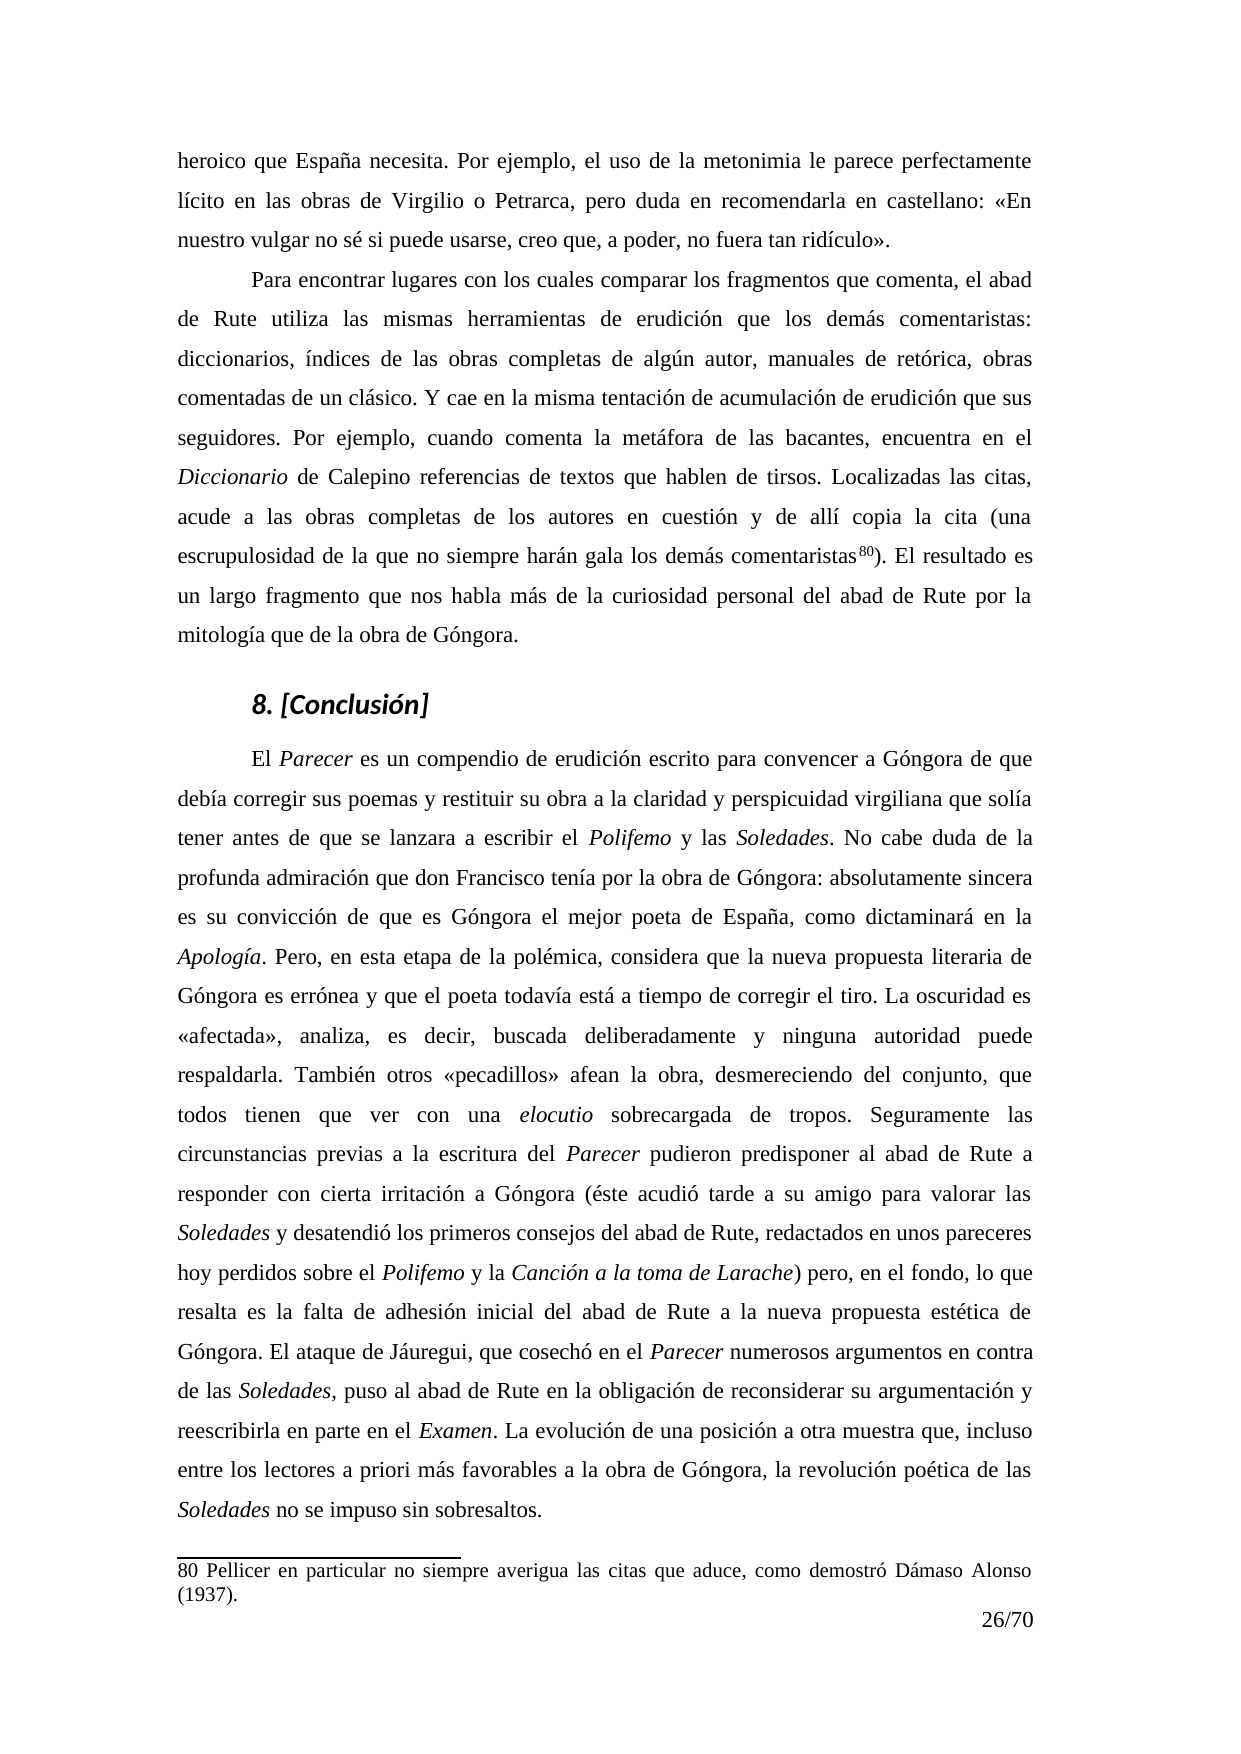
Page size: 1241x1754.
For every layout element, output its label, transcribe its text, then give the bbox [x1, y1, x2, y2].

text heroico que España necesita. Por ejemplo, el uso de la metonimia le parece perfectamente lícito en las obras de Virgilio o Petrarca, pero duda en recomendarla en castellano: «En nuestro vulgar no sé si puede usarse, creo que, a poder, no fuera tan ridículo». [177, 148, 1034, 253]
subtitle 8. [Conclusión] [177, 686, 1034, 721]
text Pellicer en particular no siempre averigua las citas que aduce, como demostró Dámaso Alonso (1937). [177, 1558, 1034, 1606]
text El Parecer es un compendio de erudición escrito para convencer a Góngora de que debía corregir sus poemas y restituir su obra a la claridad y perspicuidad virgiliana que solía tener antes de que se lanzara a escribir el Polifemo y las Soledades. No cabe duda de la profunda admiración que don Francisco tenía por la obra de Góngora: absolutamente sincera es su convicción de que es Góngora el mejor poeta de España, como dictaminará en la Apología. Pero, en esta etapa de la polémica, considera que la nueva propuesta literaria de Góngora es errónea y que el poeta todavía está a tiempo de corregir el tiro. La oscuridad es «afectada», analiza, es decir, buscada deliberadamente y ninguna autoridad puede respaldarla. También otros «pecadillos» afean la obra, desmereciendo del conjunto, que todos tienen que ver con una elocutio sobrecargada de tropos. Seguramente las circunstancias previas a la escritura del Parecer pudieron predisponer al abad de Rute a responder con cierta irritación a Góngora (éste acudió tarde a su amigo para valorar las Soledades y desatendió los primeros consejos del abad de Rute, redactados en unos pareceres hoy perdidos sobre el Polifemo y la Canción a la toma de Larache) pero, en el fondo, lo que resalta es la falta de adhesión inicial del abad de Rute a la nueva propuesta estética de Góngora. El ataque de Jáuregui, que cosechó en el Parecer numerosos argumentos en contra de las Soledades, puso al abad de Rute en la obligación de reconsiderar su argumentación y reescribirla en parte en el Examen. La evolución de una posición a otra muestra que, incluso entre los lectores a priori más favorables a la obra de Góngora, la revolución poética de las Soledades no se impuso sin sobresaltos. [177, 746, 1034, 1522]
text Para encontrar lugares con los cuales comparar los fragmentos que comenta, el abad de Rute utiliza las mismas herramientas de erudición que los demás comentaristas: diccionarios, índices de las obras completas de algún autor, manuales de retórica, obras comentadas de un clásico. Y cae en la misma tentación de acumulación de erudición que sus seguidores. Por ejemplo, cuando comenta la metáfora de las bacantes, encuentra en el Diccionario de Calepino referencias de textos que hablen de tirsos. Localizadas las citas, acude a las obras completas de los autores en cuestión y de allí copia la cita (una escrupulosidad de la que no siempre harán gala los demás comentaristas). El resultado es un largo fragmento que nos habla más de la curiosidad personal del abad de Rute por la mitología que de la obra de Góngora. [177, 266, 1034, 648]
